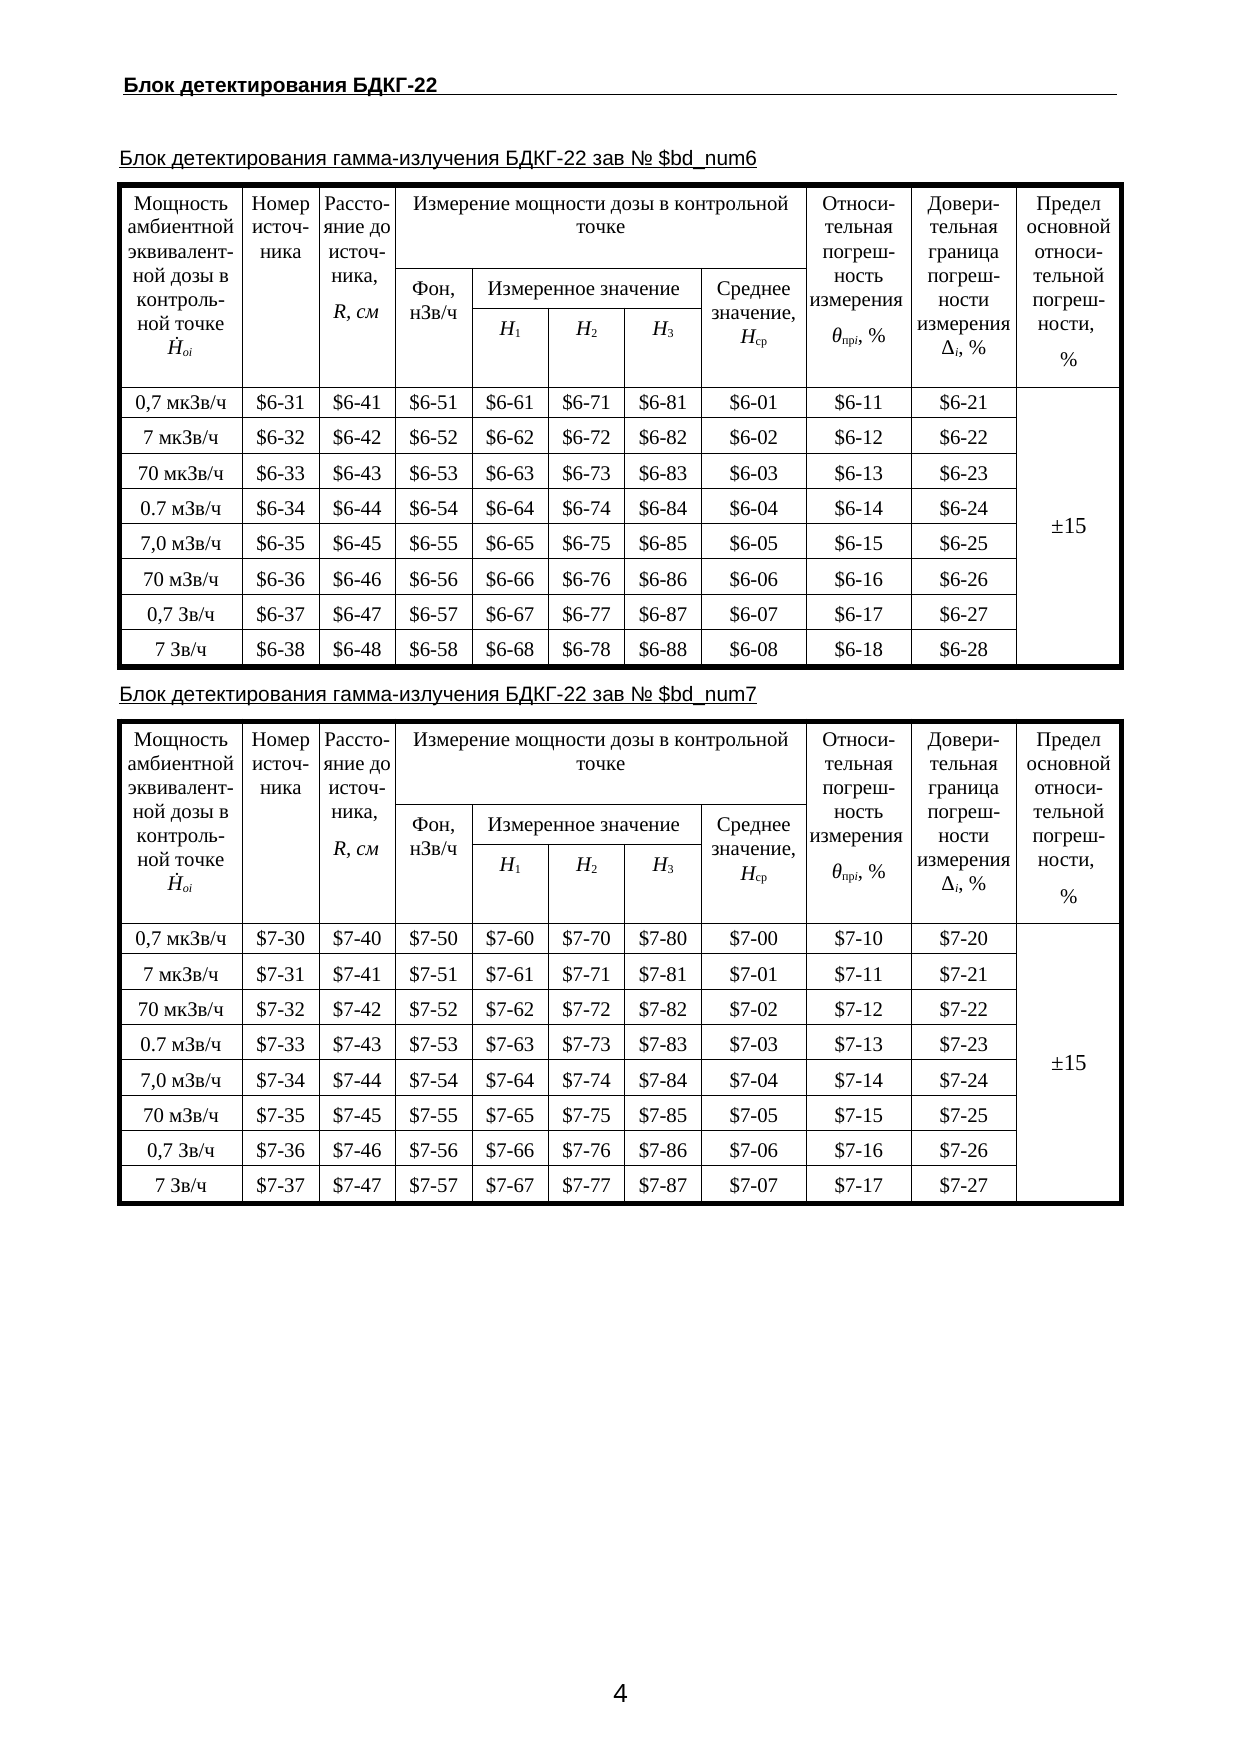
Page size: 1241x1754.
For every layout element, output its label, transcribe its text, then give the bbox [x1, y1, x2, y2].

table_cell $7-83 [625, 1025, 701, 1059]
table_cell $6-72 [549, 418, 624, 452]
table_cell $6-26 [912, 559, 1016, 594]
table_cell $7-62 [473, 990, 548, 1024]
table_cell $6-62 [473, 418, 548, 452]
table_cell 7 мкЗв/ч [122, 418, 242, 452]
table_cell $6-75 [549, 524, 624, 558]
table_cell $7-14 [807, 1060, 911, 1094]
table_cell $6-45 [320, 524, 395, 558]
table_cell $6-22 [912, 418, 1016, 452]
table_cell Фон, нЗв/ч [396, 269, 472, 387]
table_cell 0,7 мкЗв/ч [122, 388, 242, 417]
table_cell 0,7 Зв/ч [122, 1131, 242, 1165]
table_cell $6-51 [396, 388, 472, 417]
table_cell $7-66 [473, 1131, 548, 1165]
table_cell Рассто-яние до источ-ника, R, см [320, 724, 395, 923]
table_cell $6-77 [549, 595, 624, 629]
table_cell $7-51 [396, 954, 472, 989]
table_cell $6-54 [396, 489, 472, 523]
table_cell $6-44 [320, 489, 395, 523]
table_cell Мощность амбиентной эквивалент-ной дозы в контроль-ной точке Ḣoi [122, 188, 242, 387]
table_cell $7-03 [702, 1025, 806, 1059]
table_cell $7-63 [473, 1025, 548, 1059]
table_cell 70 мкЗв/ч [122, 454, 242, 488]
table_cell $6-17 [807, 595, 911, 629]
table_cell $6-12 [807, 418, 911, 452]
table_cell $6-23 [912, 454, 1016, 488]
table_cell $6-32 [243, 418, 319, 452]
table_cell 0,7 Зв/ч [122, 595, 242, 629]
table_header Блок детектирования гамма-излучения БДКГ-22 зав № $bd_num7 [119, 670, 1121, 718]
table_cell $7-82 [625, 990, 701, 1024]
table_cell $6-47 [320, 595, 395, 629]
table_cell $6-66 [473, 559, 548, 594]
table_cell $6-36 [243, 559, 319, 594]
table_cell $6-55 [396, 524, 472, 558]
table_cell $6-58 [396, 630, 472, 664]
table_cell $7-52 [396, 990, 472, 1024]
table_cell $7-76 [549, 1131, 624, 1165]
table_cell $6-65 [473, 524, 548, 558]
table_cell $7-86 [625, 1131, 701, 1165]
table_cell $7-44 [320, 1060, 395, 1094]
table_cell $7-34 [243, 1060, 319, 1094]
table_cell $6-86 [625, 559, 701, 594]
table_cell 7 мкЗв/ч [122, 954, 242, 989]
table_cell $7-30 [243, 924, 319, 953]
table_cell $6-42 [320, 418, 395, 452]
table_cell $7-23 [912, 1025, 1016, 1059]
table_cell $7-60 [473, 924, 548, 953]
table_cell 0,7 мкЗв/ч [122, 924, 242, 953]
table_cell $7-01 [702, 954, 806, 989]
table_cell $6-68 [473, 630, 548, 664]
table_cell $6-56 [396, 559, 472, 594]
table_cell $7-70 [549, 924, 624, 953]
table_cell Измерение мощности дозы в контрольной точке [396, 188, 806, 268]
table_cell $7-26 [912, 1131, 1016, 1165]
table_cell $6-48 [320, 630, 395, 664]
table_cell $7-45 [320, 1096, 395, 1130]
table_cell $6-34 [243, 489, 319, 523]
table_cell H3 [625, 845, 701, 923]
table_cell $6-28 [912, 630, 1016, 664]
table_cell Измеренное значение [473, 269, 701, 307]
table_cell $6-11 [807, 388, 911, 417]
table_cell $7-57 [396, 1166, 472, 1201]
table_cell 7,0 мЗв/ч [122, 524, 242, 558]
table_cell $7-15 [807, 1096, 911, 1130]
table_cell $6-02 [702, 418, 806, 452]
table_cell Предел основной относи-тельной погреш-ности, % [1017, 188, 1119, 387]
table_cell $6-37 [243, 595, 319, 629]
table_cell H2 [549, 845, 624, 923]
table_cell $7-33 [243, 1025, 319, 1059]
table_cell Фон, нЗв/ч [396, 805, 472, 923]
table_cell Рассто-яние до источ-ника, R, см [320, 188, 395, 387]
table_cell Мощность амбиентной эквивалент-ной дозы в контроль-ной точке Ḣoi [122, 724, 242, 923]
table_cell Измерение мощности дозы в контрольной точке [396, 724, 806, 804]
table_cell $7-53 [396, 1025, 472, 1059]
table_cell $7-27 [912, 1166, 1016, 1201]
table_cell $7-75 [549, 1096, 624, 1130]
table_cell $6-82 [625, 418, 701, 452]
table_cell $6-03 [702, 454, 806, 488]
table_cell $6-63 [473, 454, 548, 488]
table_cell $6-21 [912, 388, 1016, 417]
table_cell $6-67 [473, 595, 548, 629]
table_cell $7-54 [396, 1060, 472, 1094]
table_cell $7-04 [702, 1060, 806, 1094]
table_cell $7-85 [625, 1096, 701, 1130]
table_cell $6-13 [807, 454, 911, 488]
table_cell $7-46 [320, 1131, 395, 1165]
table_cell 0.7 мЗв/ч [122, 1025, 242, 1059]
table_cell Довери-тельная граница погреш-ности измерения Δi, % [912, 724, 1016, 923]
table_cell $6-52 [396, 418, 472, 452]
table_cell $6-64 [473, 489, 548, 523]
table_cell $6-01 [702, 388, 806, 417]
table_cell $7-36 [243, 1131, 319, 1165]
table_cell $6-05 [702, 524, 806, 558]
table_cell 70 мЗв/ч [122, 1096, 242, 1130]
table_cell 7 Зв/ч [122, 630, 242, 664]
table_cell $7-05 [702, 1096, 806, 1130]
table_cell $7-50 [396, 924, 472, 953]
table_cell $7-47 [320, 1166, 395, 1201]
table_cell $7-71 [549, 954, 624, 989]
table_cell $7-32 [243, 990, 319, 1024]
table_cell $7-64 [473, 1060, 548, 1094]
table_cell $6-14 [807, 489, 911, 523]
table_cell Предел основной относи-тельной погреш-ности, % [1017, 724, 1119, 923]
table_cell $6-46 [320, 559, 395, 594]
table_cell $7-11 [807, 954, 911, 989]
table_cell $6-73 [549, 454, 624, 488]
table_cell $6-15 [807, 524, 911, 558]
table_cell $6-33 [243, 454, 319, 488]
table_cell H3 [625, 309, 701, 387]
table_cell $6-07 [702, 595, 806, 629]
table_cell $7-84 [625, 1060, 701, 1094]
table_cell Среднее значение, Hср [702, 269, 806, 387]
table_cell 7 Зв/ч [122, 1166, 242, 1201]
table_cell $6-74 [549, 489, 624, 523]
table_cell ±15 [1017, 924, 1119, 1201]
table_cell $7-73 [549, 1025, 624, 1059]
table_cell $6-06 [702, 559, 806, 594]
table_cell H1 [473, 309, 548, 387]
table_cell $7-06 [702, 1131, 806, 1165]
table_cell Довери-тельная граница погреш-ности измерения Δi, % [912, 188, 1016, 387]
table_cell $7-00 [702, 924, 806, 953]
table_cell $7-72 [549, 990, 624, 1024]
table_cell $7-80 [625, 924, 701, 953]
table_cell $7-10 [807, 924, 911, 953]
table_cell $6-83 [625, 454, 701, 488]
table_cell $7-55 [396, 1096, 472, 1130]
table_cell 0.7 мЗв/ч [122, 489, 242, 523]
table_cell $7-87 [625, 1166, 701, 1201]
table_cell $7-13 [807, 1025, 911, 1059]
table_cell $6-87 [625, 595, 701, 629]
table_cell $6-85 [625, 524, 701, 558]
table_header Блок детектирования гамма-излучения БДКГ-22 зав № $bd_num6 [119, 133, 1121, 182]
table_cell $6-24 [912, 489, 1016, 523]
table_cell $6-57 [396, 595, 472, 629]
table_cell $7-31 [243, 954, 319, 989]
table_cell Измеренное значение [473, 805, 701, 844]
table_cell $7-41 [320, 954, 395, 989]
table_cell $7-77 [549, 1166, 624, 1201]
table_cell $6-08 [702, 630, 806, 664]
table_cell $7-16 [807, 1131, 911, 1165]
table_cell $6-25 [912, 524, 1016, 558]
table_cell $7-25 [912, 1096, 1016, 1130]
table_cell $6-78 [549, 630, 624, 664]
table_cell $7-67 [473, 1166, 548, 1201]
table_cell $7-74 [549, 1060, 624, 1094]
table_cell $7-65 [473, 1096, 548, 1130]
table_cell $7-17 [807, 1166, 911, 1201]
table_cell $7-35 [243, 1096, 319, 1130]
table_cell $6-88 [625, 630, 701, 664]
table_cell $6-35 [243, 524, 319, 558]
table_cell Среднее значение, Hср [702, 805, 806, 923]
table_cell $6-53 [396, 454, 472, 488]
table_cell Номер источ-ника [243, 724, 319, 923]
table_cell 7,0 мЗв/ч [122, 1060, 242, 1094]
table_cell $6-16 [807, 559, 911, 594]
table_cell $7-61 [473, 954, 548, 989]
table_cell $7-42 [320, 990, 395, 1024]
table_cell Относи-тельная погреш-ность измерения θпрi, % [807, 188, 911, 387]
table_cell $6-41 [320, 388, 395, 417]
table_cell H1 [473, 845, 548, 923]
table_cell $7-22 [912, 990, 1016, 1024]
table_cell 70 мкЗв/ч [122, 990, 242, 1024]
table_cell $7-81 [625, 954, 701, 989]
table_cell H2 [549, 309, 624, 387]
table_cell $6-43 [320, 454, 395, 488]
table_cell $7-37 [243, 1166, 319, 1201]
table_cell $7-12 [807, 990, 911, 1024]
table_cell $7-56 [396, 1131, 472, 1165]
table_cell $7-21 [912, 954, 1016, 989]
table_cell $6-76 [549, 559, 624, 594]
table_cell ±15 [1017, 388, 1119, 664]
table_cell $7-02 [702, 990, 806, 1024]
table_cell Относи-тельная погреш-ность измерения θпрi, % [807, 724, 911, 923]
table_cell $6-27 [912, 595, 1016, 629]
table_cell $7-40 [320, 924, 395, 953]
table_cell $6-04 [702, 489, 806, 523]
table_cell $6-61 [473, 388, 548, 417]
table_cell 70 мЗв/ч [122, 559, 242, 594]
table_cell $6-38 [243, 630, 319, 664]
table_cell $7-20 [912, 924, 1016, 953]
table_cell $6-81 [625, 388, 701, 417]
table_cell $6-84 [625, 489, 701, 523]
table_cell $6-71 [549, 388, 624, 417]
table_cell Номер источ-ника [243, 188, 319, 387]
table_cell $7-43 [320, 1025, 395, 1059]
table_cell $7-07 [702, 1166, 806, 1201]
table_cell $6-18 [807, 630, 911, 664]
table_cell $7-24 [912, 1060, 1016, 1094]
table_cell $6-31 [243, 388, 319, 417]
